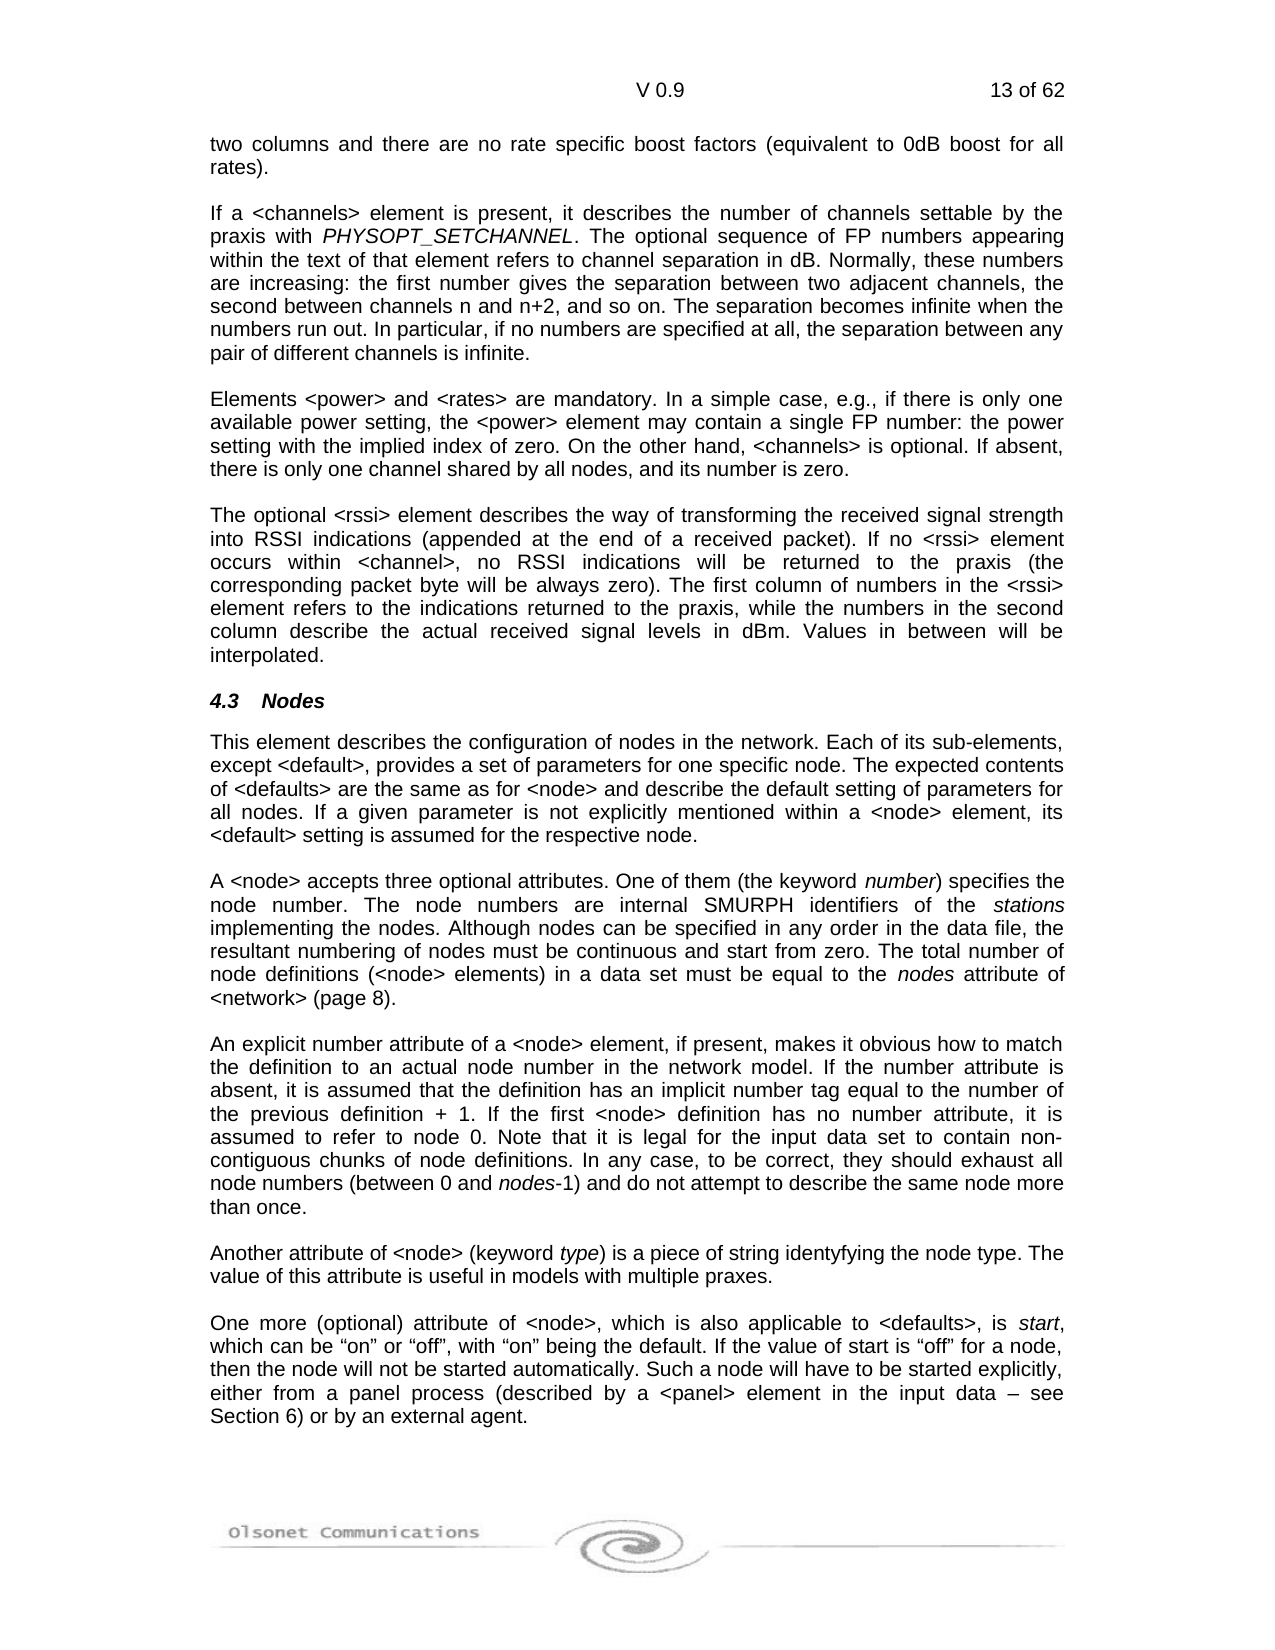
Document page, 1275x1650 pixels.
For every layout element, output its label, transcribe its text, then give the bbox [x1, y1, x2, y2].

text two columns and there are no rate specific boost factors (equivalent to 0dB boost for all rates). [210, 132, 1065, 179]
text One more (optional) attribute of <node>, which is also applicable to <defaults>, is start, which can be “on” or “off”, with “on” being the default. If the value of start is “off” for a node, then the node will not be started automatically. Such a node will have to be started explicitly, either from a panel process (described by a <panel> element in the input data – see Section 6) or by an external agent. [210, 1311, 1065, 1427]
text Elements <power> and <rates> are mandatory. In a simple case, e.g., if there is only one available power setting, the <power> element may contain a single FP number: the power setting with the implied index of zero. On the other hand, <channels> is optional. If absent, there is only one channel shared by all nodes, and its number is zero. [210, 388, 1065, 481]
text Another attribute of <node> (keyword type) is a piece of string identyfying the node type. The value of this attribute is useful in models with multiple praxes. [210, 1242, 1065, 1288]
text This element describes the configuration of nodes in the network. Each of its sub-elements, except <default>, provides a set of parameters for one specific node. The expected contents of <defaults> are the same as for <node> and describe the default setting of parameters for all nodes. If a given parameter is not explicitly mentioned within a <node> element, its <default> setting is assumed for the respective node. [210, 731, 1065, 847]
text If a <channels> element is present, it describes the number of channels settable by the praxis with PHYSOPT_SETCHANNEL. The optional sequence of FP numbers appearing within the text of that element refers to channel separation in dB. Normally, these numbers are increasing: the first number gives the separation between two adjacent channels, the second between channels n and n+2, and so on. The separation becomes infinite when the numbers run out. In particular, if no numbers are specified at all, the separation between any pair of different channels is infinite. [210, 202, 1065, 364]
subtitle Nodes [210, 690, 1065, 713]
picture [210, 1504, 1065, 1596]
text The optional <rssi> element describes the way of transforming the received signal strength into RSSI indications (appended at the end of a received packet). If no <rssi> element occurs within <channel>, no RSSI indications will be returned to the praxis (the corresponding packet byte will be always zero). The first column of numbers in the <rssi> element refers to the indications returned to the praxis, while the numbers in the second column describe the actual received signal levels in dBm. Values in between will be interpolated. [210, 504, 1065, 666]
text A <node> accepts three optional attributes. One of them (the keyword number) specifies the node number. The node numbers are internal SMURPH identifiers of the stations implementing the nodes. Although nodes can be specified in any order in the data file, the resultant numbering of nodes must be continuous and start from zero. The total number of node definitions (<node> elements) in a data set must be equal to the nodes attribute of <network> (page 8). [210, 870, 1065, 1009]
text An explicit number attribute of a <node> element, if present, makes it obvious how to match the definition to an actual node number in the network model. If the number attribute is absent, it is assumed that the definition has an implicit number tag equal to the number of the previous definition + 1. If the first <node> definition has no number attribute, it is assumed to refer to node 0. Note that it is legal for the input data set to contain non-contiguous chunks of node definitions. In any case, to be correct, they should exhaust all node numbers (between 0 and nodes-1) and do not attempt to describe the same node more than once. [210, 1033, 1065, 1218]
